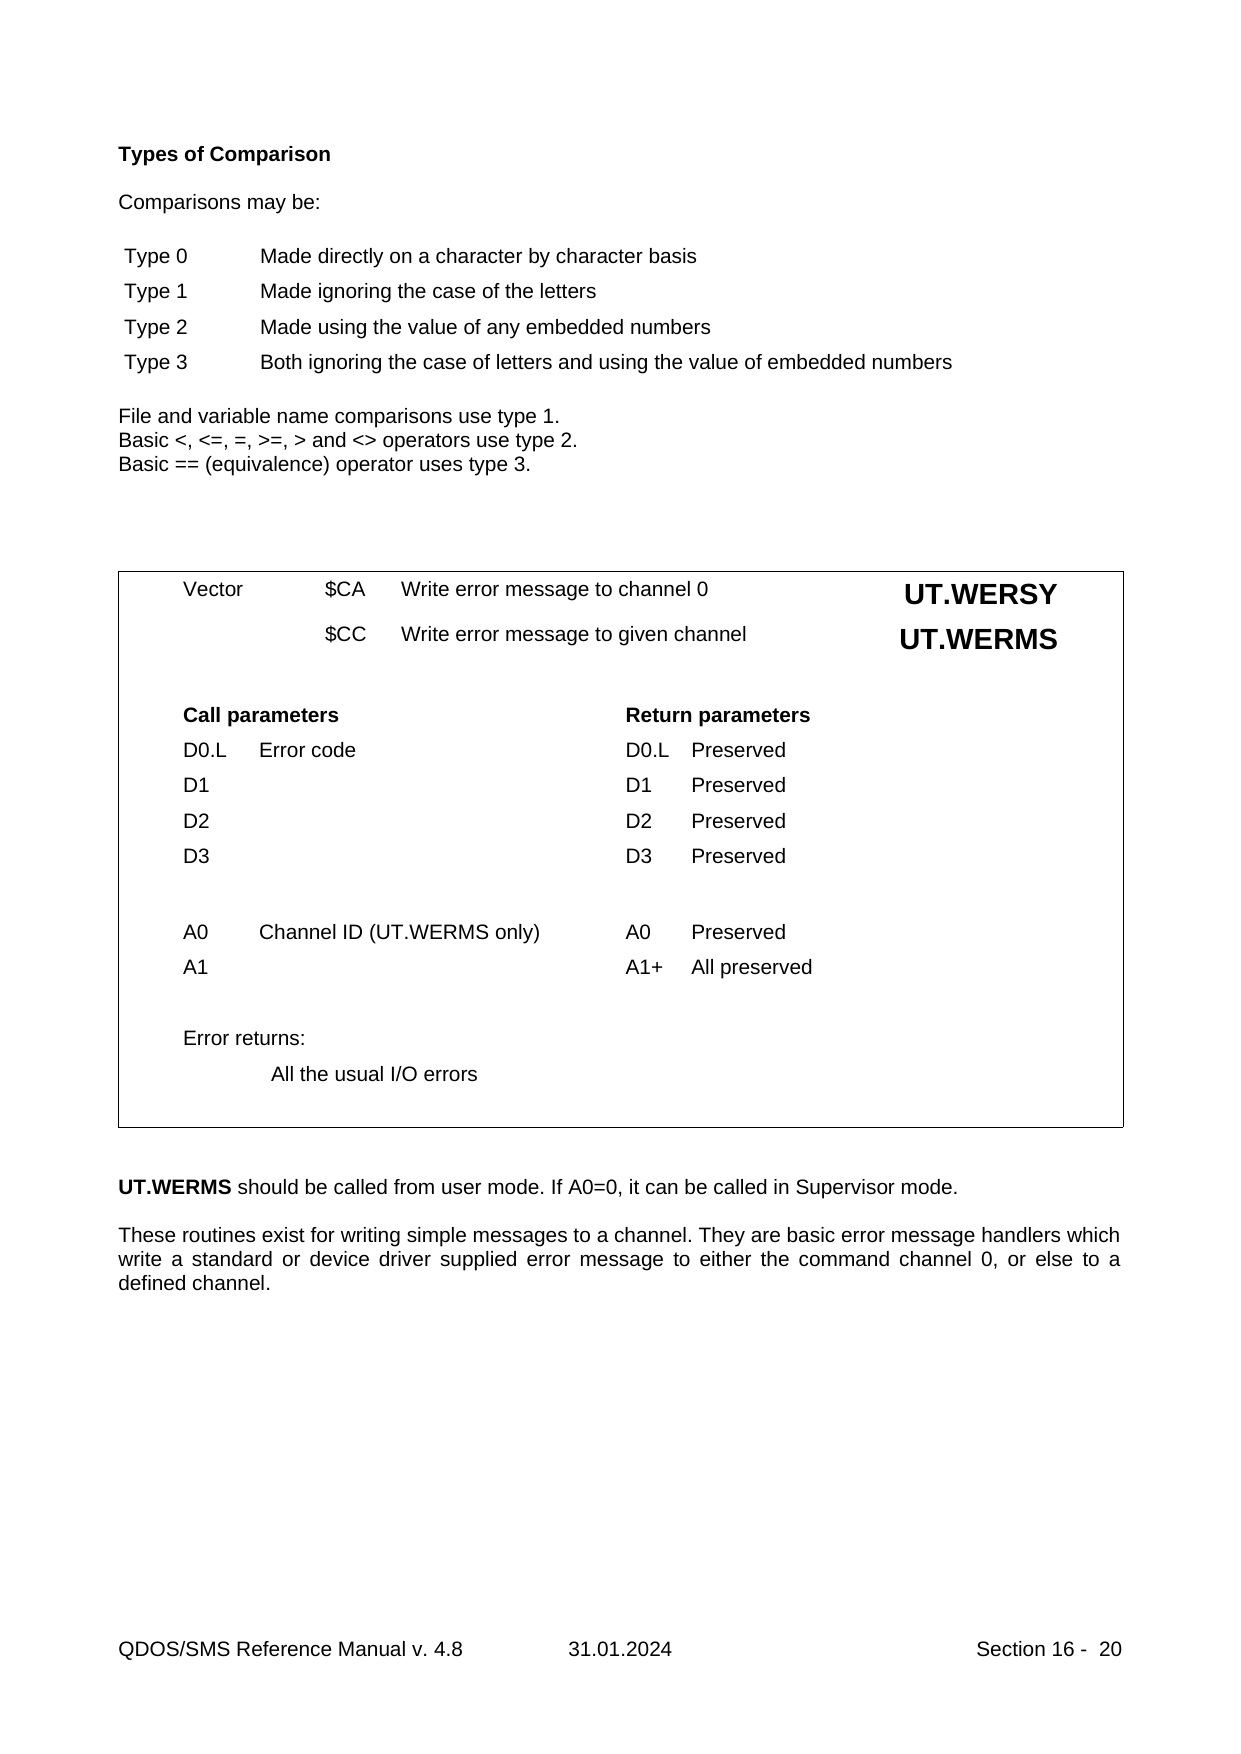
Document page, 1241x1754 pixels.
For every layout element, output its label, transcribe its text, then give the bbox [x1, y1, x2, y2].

table_header Write error message to channel 0 [395, 572, 868, 616]
table_header UT.WERSY [868, 572, 1063, 616]
table_cell Type 2 [118, 309, 254, 344]
table_cell D0.L [620, 732, 685, 768]
table_header Type 0 [118, 238, 254, 273]
table_cell [253, 985, 619, 1020]
table_cell D0.L [177, 732, 253, 768]
text Basic == (equivalence) operator uses type 3. [118, 451, 1122, 475]
table_cell Type 3 [118, 344, 254, 379]
table_cell [177, 616, 319, 661]
table_cell [1064, 839, 1123, 874]
table_cell [1064, 1056, 1123, 1091]
table_cell [119, 1020, 177, 1056]
table_cell [177, 661, 319, 697]
table_cell UT.WERMS [868, 616, 1063, 661]
table_cell [177, 874, 253, 914]
table_cell [119, 803, 177, 838]
table_cell [119, 874, 177, 914]
table_cell [620, 874, 685, 914]
table_cell D2 [620, 803, 685, 838]
table_cell [1064, 1091, 1123, 1127]
table_cell D2 [177, 803, 253, 838]
table_cell [1064, 950, 1123, 985]
table_cell [119, 732, 177, 768]
table_cell [253, 874, 619, 914]
table_cell D1 [177, 768, 253, 803]
table_cell Both ignoring the case of letters and using the value of embedded numbers [254, 344, 1123, 379]
table_cell D3 [620, 839, 685, 874]
table_cell [119, 950, 177, 985]
table_cell [119, 697, 177, 732]
table_cell [1064, 732, 1123, 768]
table_cell [119, 768, 177, 803]
table_cell [177, 985, 253, 1020]
table_cell Preserved [685, 839, 1063, 874]
table_cell [253, 839, 619, 874]
text File and variable name comparisons use type 1. [118, 403, 1122, 427]
table_cell [1064, 697, 1123, 732]
table_cell [685, 874, 1063, 914]
table_cell [119, 616, 177, 661]
table_cell [1064, 985, 1123, 1020]
text Basic <, <=, =, >=, > and <> operators use type 2. [118, 427, 1122, 451]
table_cell [1064, 768, 1123, 803]
table_cell [119, 661, 177, 697]
table_cell A1 [177, 950, 253, 985]
table_cell All the usual I/O errors [265, 1056, 1063, 1091]
table_cell [119, 914, 177, 949]
table_cell Preserved [685, 803, 1063, 838]
table_cell [253, 950, 619, 985]
table_cell A0 [177, 914, 253, 949]
table_cell Made using the value of any embedded numbers [254, 309, 1123, 344]
table_cell D3 [177, 839, 253, 874]
table_cell [253, 768, 619, 803]
table_cell $CC [319, 616, 395, 661]
table_header Vector [177, 572, 319, 616]
table_cell [177, 1091, 265, 1127]
table_cell Preserved [685, 914, 1063, 949]
text Types of Comparison [118, 142, 1122, 166]
table_cell [177, 1056, 265, 1091]
table_cell [253, 803, 619, 838]
table_header [119, 572, 177, 616]
table_cell Write error message to given channel [395, 616, 868, 661]
table_cell Error returns: [177, 1020, 1063, 1056]
table_header $CA [319, 572, 395, 616]
table_cell [1064, 616, 1123, 661]
table_cell [119, 839, 177, 874]
table_cell Preserved [685, 732, 1063, 768]
table_cell Preserved [685, 768, 1063, 803]
table_cell [1064, 874, 1123, 914]
table_header [1064, 572, 1123, 616]
table_cell A1+ [620, 950, 685, 985]
table_cell Return parameters [620, 697, 1063, 732]
table_header Made directly on a character by character basis [254, 238, 1123, 273]
table_cell Error code [253, 732, 619, 768]
table_cell [119, 985, 177, 1020]
table_cell [319, 661, 1063, 697]
table_cell D1 [620, 768, 685, 803]
table_cell Type 1 [118, 273, 254, 309]
table_cell [685, 985, 1063, 1020]
text These routines exist for writing simple messages to a channel. They are basic error message handlers which write a standard or device driver supplied error message to either the command channel 0, or else to a defined channel. [118, 1222, 1122, 1294]
table_cell [119, 1056, 177, 1091]
table_cell [620, 985, 685, 1020]
text UT.WERMS should be called from user mode. If A0=0, it can be called in Supervisor mode. [118, 1174, 1122, 1198]
table_cell Call parameters [177, 697, 619, 732]
table_cell Channel ID (UT.WERMS only) [253, 914, 619, 949]
table_cell [1064, 661, 1123, 697]
table_cell [1064, 1020, 1123, 1056]
table_cell Made ignoring the case of the letters [254, 273, 1123, 309]
text Comparisons may be: [118, 190, 1122, 214]
table_cell [1064, 803, 1123, 838]
table_cell [1064, 914, 1123, 949]
table_cell [119, 1091, 177, 1127]
table_cell [265, 1091, 1063, 1127]
table_cell A0 [620, 914, 685, 949]
table_cell All preserved [685, 950, 1063, 985]
